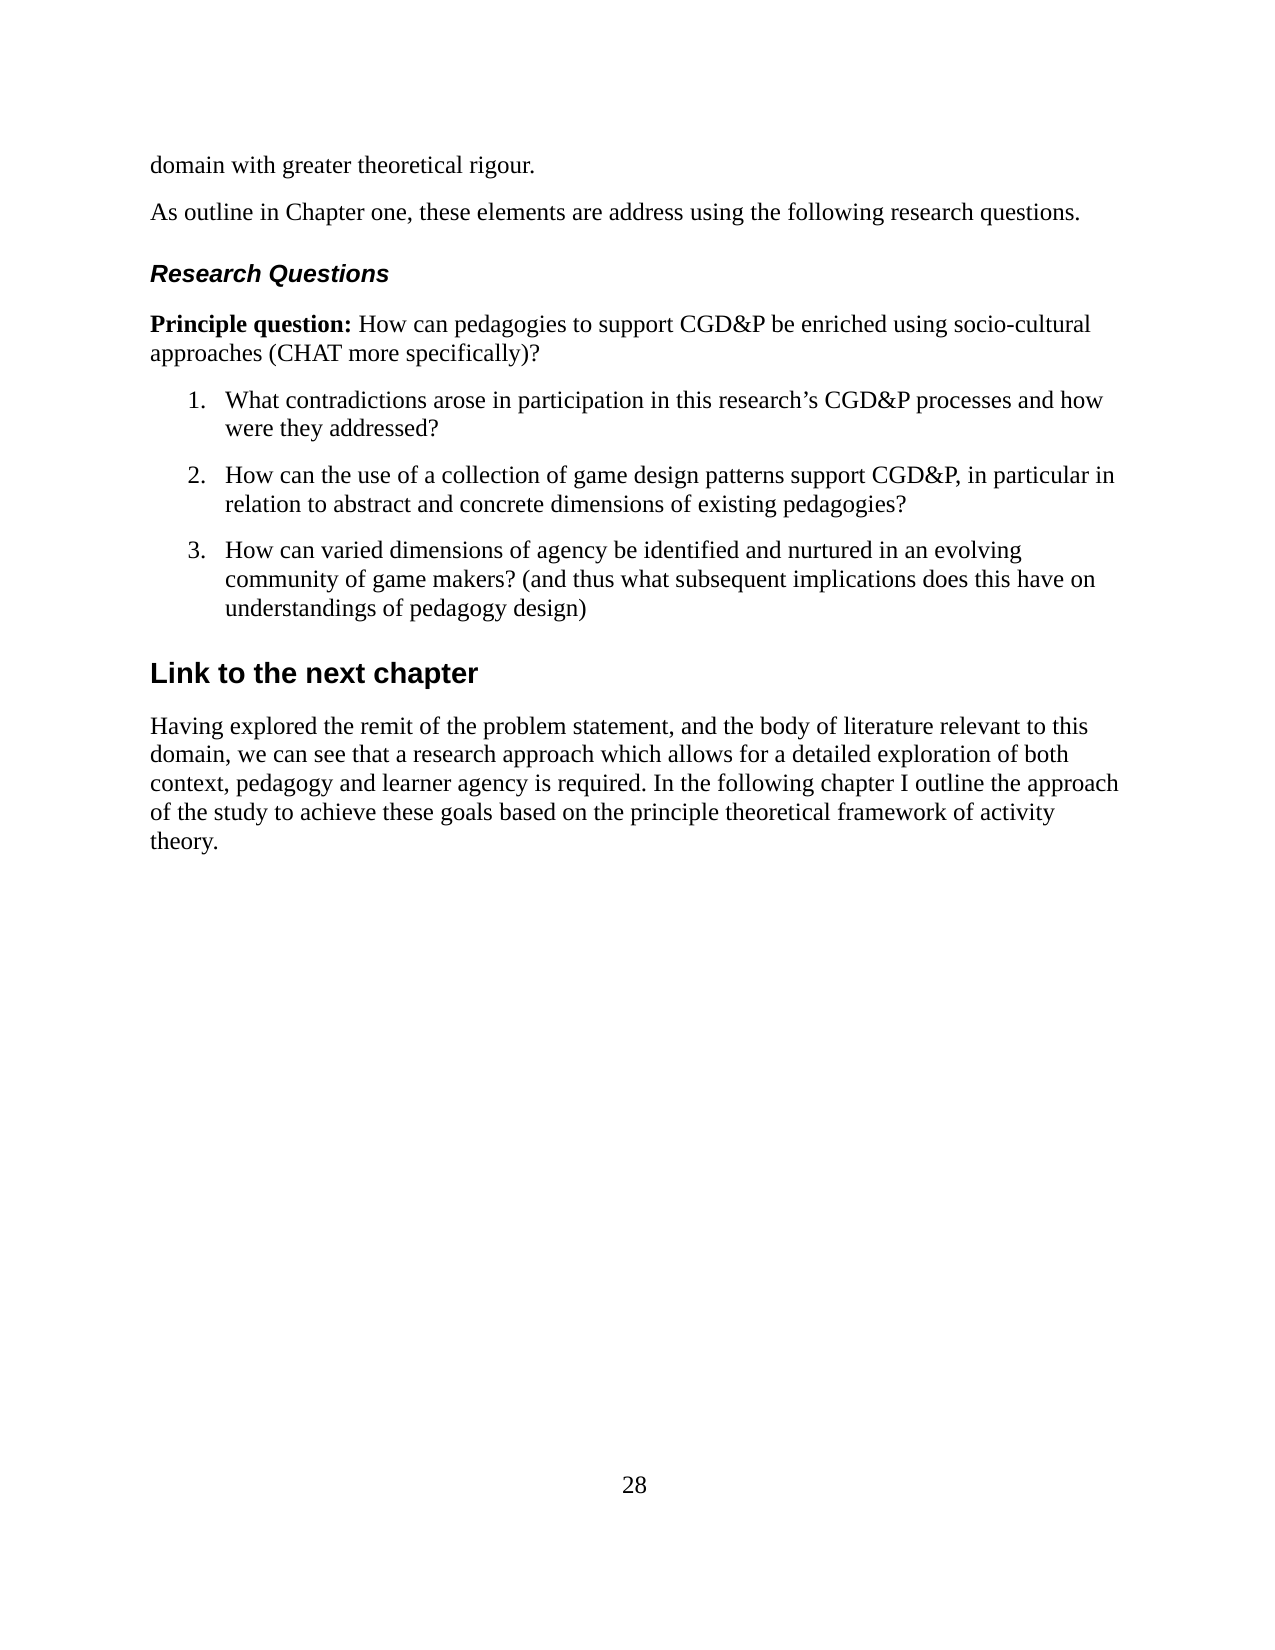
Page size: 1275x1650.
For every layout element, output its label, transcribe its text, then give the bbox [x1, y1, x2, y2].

list How can the use of a collection of game design patterns support CGD&P, in particular in relation to abstract and concrete dimensions of existing pedagogies? [187, 460, 1125, 518]
list What contradictions arose in participation in this research’s CGD&P processes and how were they addressed? [187, 385, 1125, 442]
subtitle Link to the next chapter [150, 656, 1125, 689]
list How can varied dimensions of agency be identified and nurtured in an evolving community of game makers? (and thus what subsequent implications does this have on understandings of pedagogy design) [187, 536, 1125, 622]
text domain with greater theoretical rigour. [150, 150, 1125, 179]
text Having explored the remit of the problem statement, and the body of literature relevant to this domain, we can see that a research approach which allows for a detailed exploration of both context, pedagogy and learner agency is required. In the following chapter I outline the approach of the study to achieve these goals based on the principle theoretical framework of activity theory. [150, 711, 1125, 854]
text As outline in Chapter one, these elements are address using the following research questions. [150, 197, 1125, 225]
text Principle question: How can pedagogies to support CGD&P be enriched using socio-cultural approaches (CHAT more specifically)? [150, 309, 1125, 367]
subtitle Research Questions [150, 259, 1125, 288]
